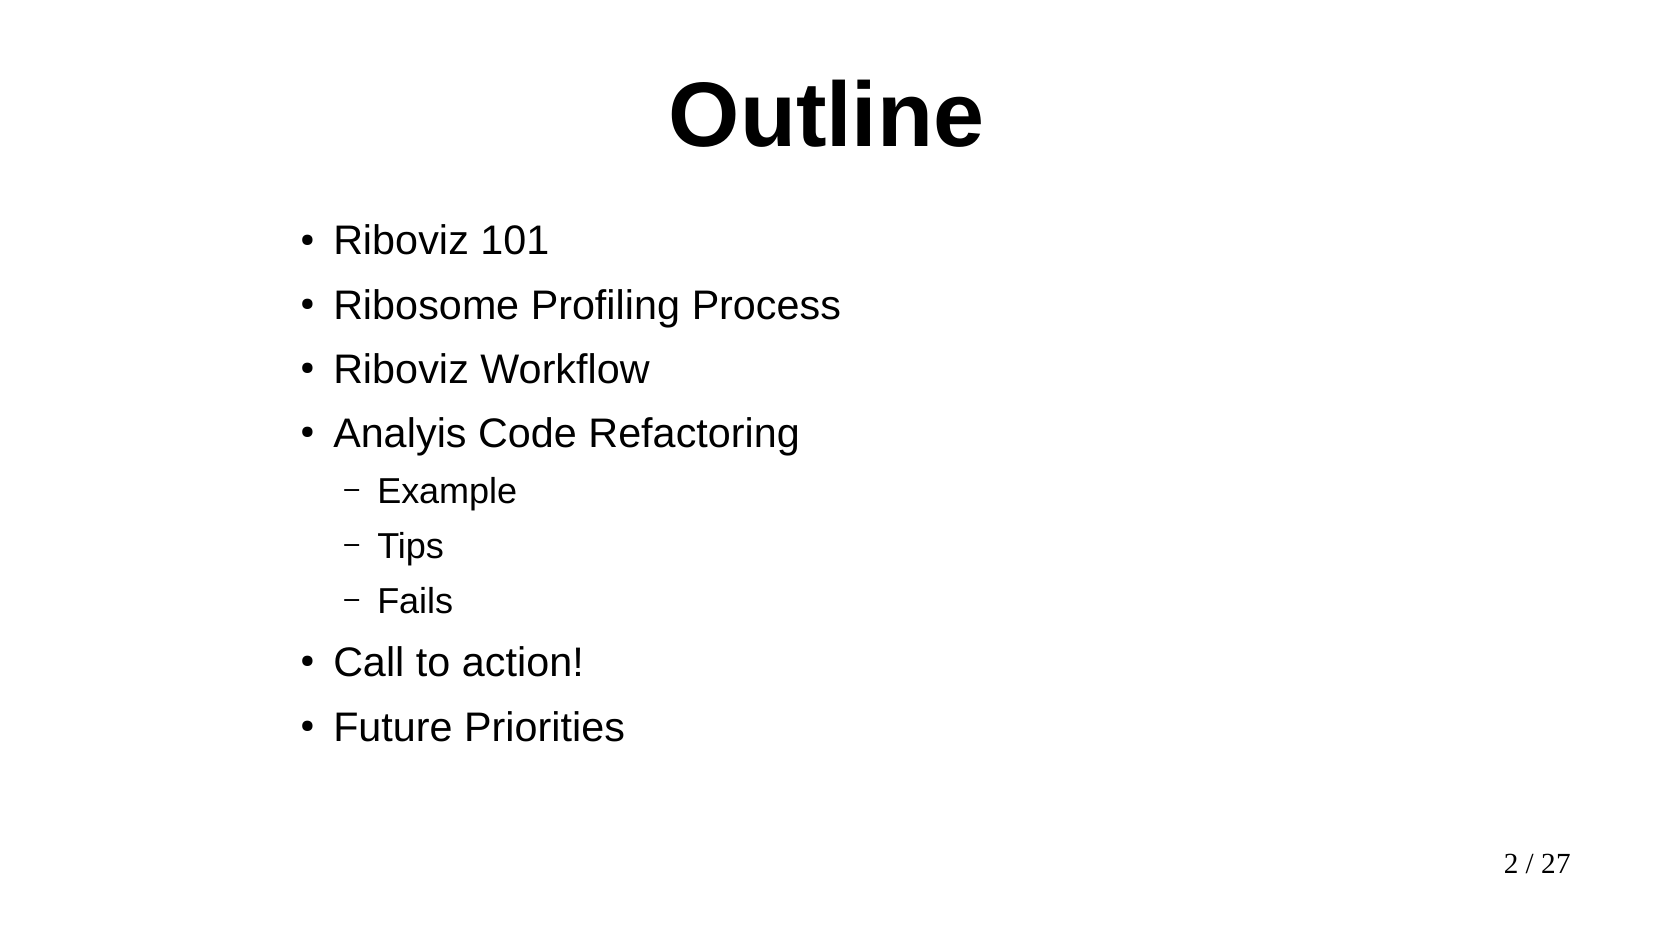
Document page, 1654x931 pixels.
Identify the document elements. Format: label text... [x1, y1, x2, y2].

title Outline [82, 37, 1571, 193]
list Riboviz 101 Ribosome Profiling Process Riboviz Workflow Analyis Code Refactoring Example Tips Fails Call to action! Future Priorities [289, 217, 987, 758]
